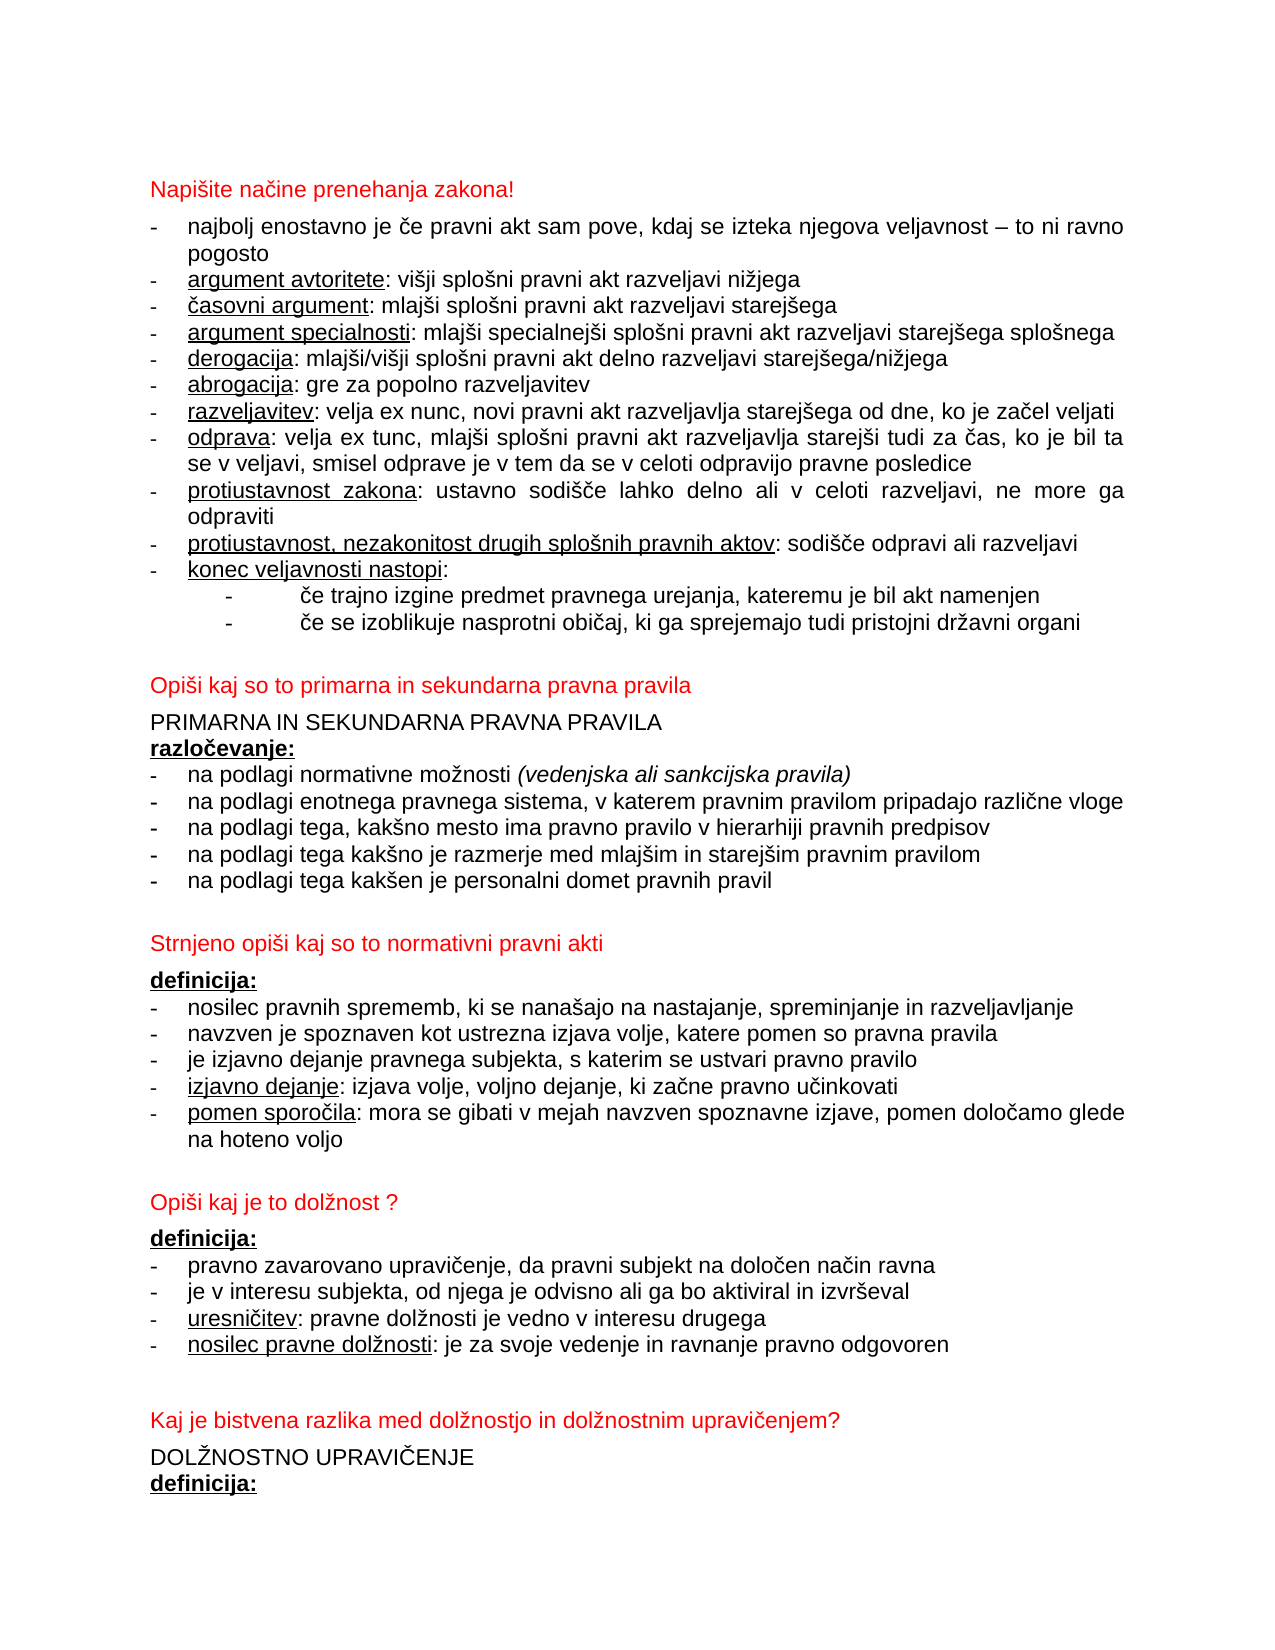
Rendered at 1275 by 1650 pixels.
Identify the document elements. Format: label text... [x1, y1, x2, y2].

list je izjavno dejanje pravnega subjekta, s katerim se ustvari pravno pravilo [150, 1046, 1125, 1073]
list argument specialnosti: mlajši specialnejši splošni pravni akt razveljavi starejšega splošnega [150, 319, 1125, 345]
list pravno zavarovano upravičenje, da pravni subjekt na določen način ravna [150, 1252, 1125, 1278]
list derogacija: mlajši/višji splošni pravni akt delno razveljavi starejšega/nižjega [150, 345, 1125, 371]
list argument avtoritete: višji splošni pravni akt razveljavi nižjega [150, 266, 1125, 292]
list izjavno dejanje: izjava volje, voljno dejanje, ki začne pravno učinkovati [150, 1073, 1125, 1099]
list najbolj enostavno je če pravni akt sam pove, kdaj se izteka njegova veljavnost – to ni ravno pogosto [150, 213, 1125, 266]
text Opiši kaj je to dolžnost ? [150, 1162, 1125, 1215]
list abrogacija: gre za popolno razveljavitev [150, 371, 1125, 398]
list uresničitev: pravne dolžnosti je vedno v interesu drugega [150, 1305, 1125, 1331]
list konec veljavnosti nastopi: [150, 556, 1125, 582]
list na podlagi enotnega pravnega sistema, v katerem pravnim pravilom pripadajo različne vloge [150, 788, 1125, 814]
text Napišite načine prenehanja zakona! [150, 150, 1125, 203]
list odprava: velja ex tunc, mlajši splošni pravni akt razveljavlja starejši tudi za čas, ko je bil ta se v veljavi, smisel odprave je v tem da se v celoti odpravijo pravne posledice [150, 424, 1125, 477]
list je v interesu subjekta, od njega je odvisno ali ga bo aktiviral in izvrševal [150, 1278, 1125, 1305]
list nosilec pravne dolžnosti: je za svoje vedenje in ravnanje pravno odgovoren [150, 1331, 1125, 1357]
list časovni argument: mlajši splošni pravni akt razveljavi starejšega [150, 292, 1125, 319]
list navzven je spoznaven kot ustrezna izjava volje, katere pomen so pravna pravila [150, 1020, 1125, 1046]
text definicija: [150, 1225, 1125, 1252]
list če trajno izgine predmet pravnega urejanja, kateremu je bil akt namenjen [225, 582, 1125, 609]
list na podlagi normativne možnosti (vedenjska ali sankcijska pravila) [150, 761, 1125, 788]
text PRIMARNA IN SEKUNDARNA PRAVNA PRAVILA [150, 709, 1125, 735]
list protiustavnost, nezakonitost drugih splošnih pravnih aktov: sodišče odpravi ali razveljavi [150, 529, 1125, 556]
text definicija: [150, 1470, 1125, 1496]
text Kaj je bistvena razlika med dolžnostjo in dolžnostnim upravičenjem? [150, 1407, 1125, 1433]
text Opiši kaj so to primarna in sekundarna pravna pravila [150, 646, 1125, 698]
list na podlagi tega, kakšno mesto ima pravno pravilo v hierarhiji pravnih predpisov [150, 814, 1125, 841]
list nosilec pravnih sprememb, ki se nanašajo na nastajanje, spreminjanje in razveljavljanje [150, 993, 1125, 1020]
list če se izoblikuje nasprotni običaj, ki ga sprejemajo tudi pristojni državni organi [225, 609, 1125, 635]
list na podlagi tega kakšno je razmerje med mlajšim in starejšim pravnim pravilom [150, 841, 1125, 867]
text razločevanje: [150, 735, 1125, 761]
text Strnjeno opiši kaj so to normativni pravni akti [150, 904, 1125, 957]
text definicija: [150, 967, 1125, 993]
list razveljavitev: velja ex nunc, novi pravni akt razveljavlja starejšega od dne, ko je začel veljati [150, 398, 1125, 424]
list na podlagi tega kakšen je personalni domet pravnih pravil [150, 867, 1125, 893]
text DOLŽNOSTNO UPRAVIČENJE [150, 1444, 1125, 1470]
list protiustavnost zakona: ustavno sodišče lahko delno ali v celoti razveljavi, ne more ga odpraviti [150, 477, 1125, 529]
list pomen sporočila: mora se gibati v mejah navzven spoznavne izjave, pomen določamo glede na hoteno voljo [150, 1099, 1125, 1152]
